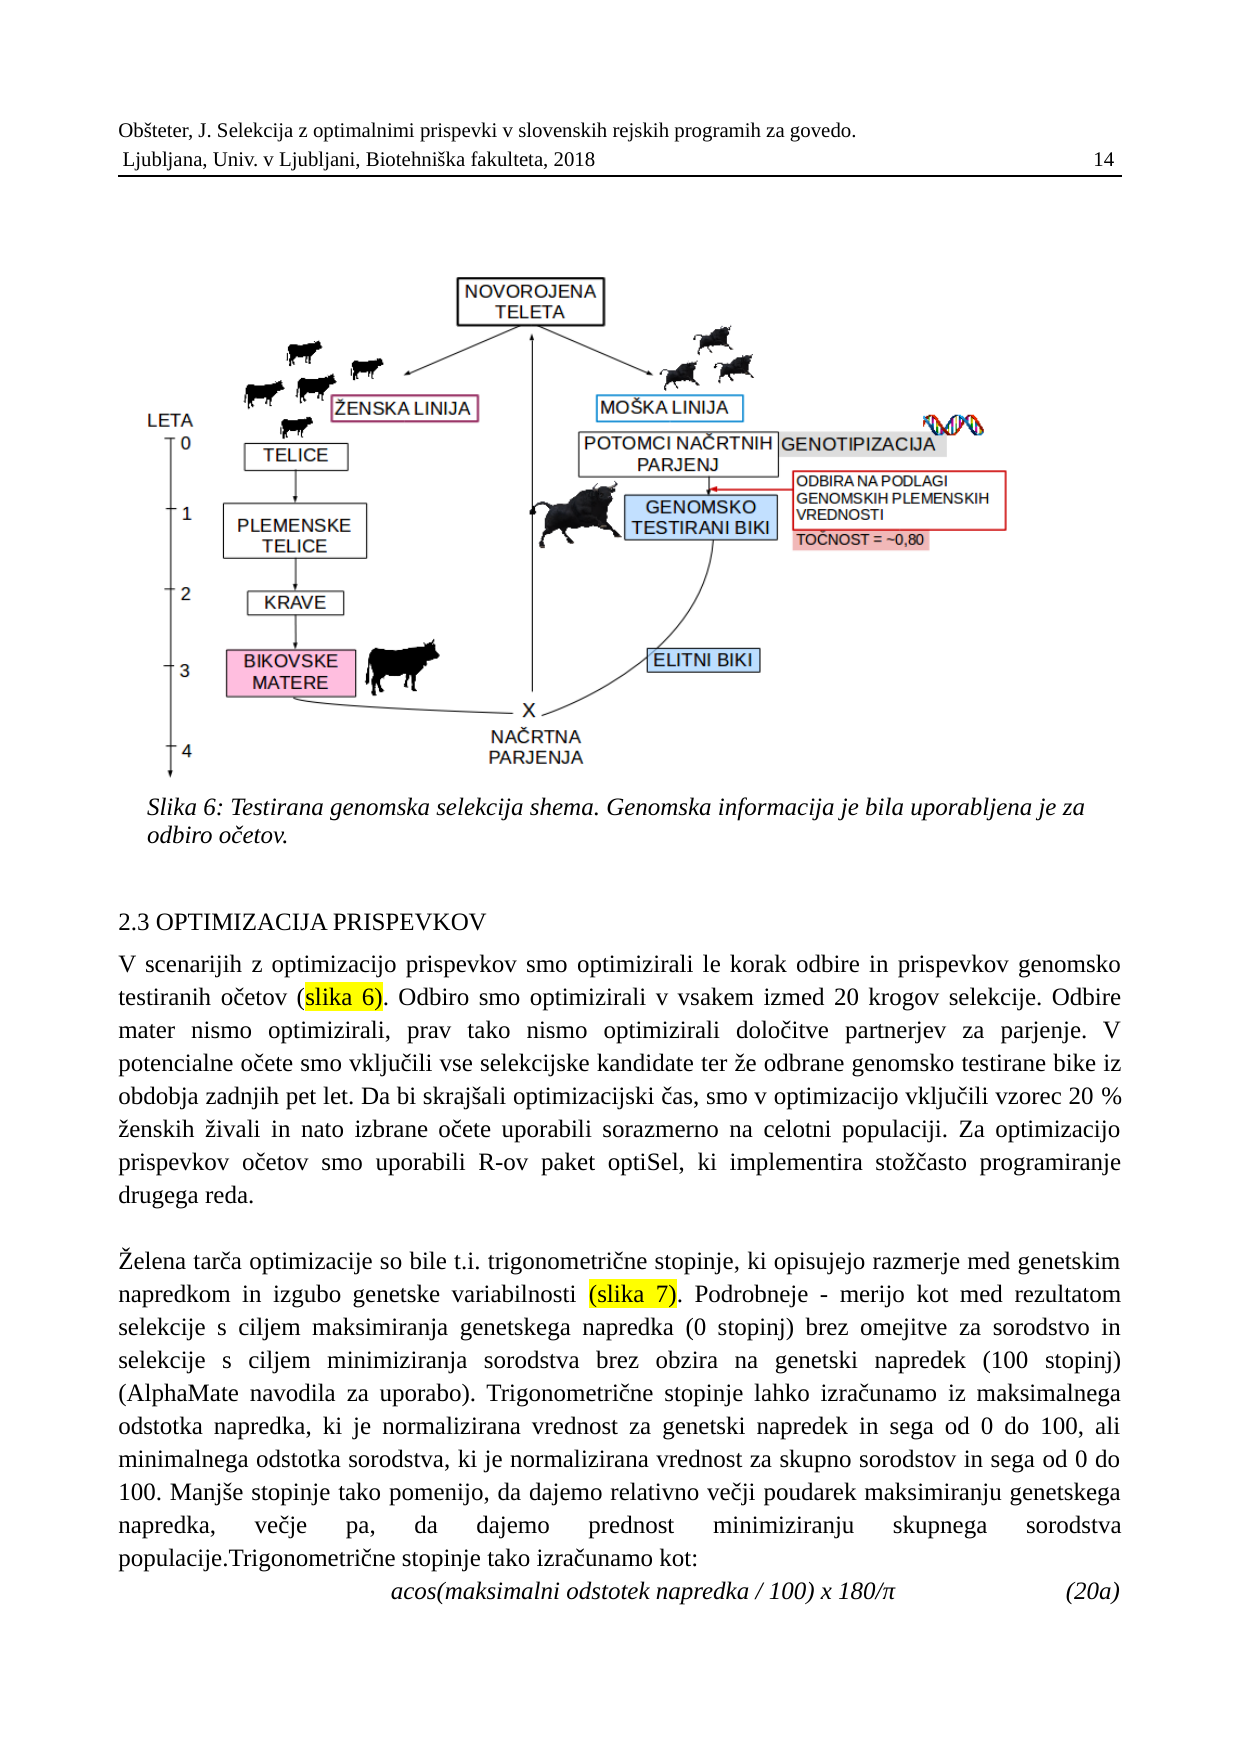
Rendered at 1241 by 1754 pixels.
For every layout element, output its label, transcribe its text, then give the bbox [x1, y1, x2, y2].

text Želena tarča optimizacije so bile t.i. trigonometrične stopinje, ki opisujejo razmerje med genetskim napredkom in izgubo genetske variabilnosti (slika 7). Podrobneje - merijo kot med rezultatom selekcije s ciljem maksimiranja genetskega napredka (0 stopinj) brez omejitve za sorodstvo in selekcije s ciljem minimiziranja sorodstva brez obzira na genetski napredek (100 stopinj) (AlphaMate navodila za uporabo). Trigonometrične stopinje lahko izračunamo iz maksimalnega odstotka napredka, ki je normalizirana vrednost za genetski napredek in sega od 0 do 100, ali minimalnega odstotka sorodstva, ki je normalizirana vrednost za skupno sorodstov in sega od 0 do 100. Manjše stopinje tako pomenijo, da dajemo relativno večji poudarek maksimiranju genetskega napredka, večje pa, da dajemo prednost minimiziranju skupnega sorodstva populacije.Trigonometrične stopinje tako izračunamo kot: [118, 1246, 1122, 1572]
text V scenarijih z optimizacijo prispevkov smo optimizirali le korak odbire in prispevkov genomsko testiranih očetov (slika 6). Odbiro smo optimizirali v vsakem izmed 20 krogov selekcije. Odbire mater nismo optimizirali, prav tako nismo optimizirali določitve partnerjev za parjenje. V potencialne očete smo vključili vse selekcijske kandidate ter že odbrane genomsko testirane bike iz obdobja zadnjih pet let. Da bi skrajšali optimizacijski čas, smo v optimizacijo vključili vzorec 20 % ženskih živali in nato izbrane očete uporabili sorazmerno na celotni populaciji. Za optimizacijo prispevkov očetov smo uporabili R-ov paket optiSel, ki implementira stožčasto programiranje drugega reda. [118, 949, 1122, 1209]
subtitle 2.3 Optimizacija prispevkov [118, 907, 1122, 936]
text Slika 6: Testirana genomska selekcija shema. Genomska informacija je bila uporabljena je za odbiro očetov. [147, 792, 1111, 849]
picture [146, 276, 1025, 792]
text acos(maksimalni odstotek napredka / 100) x 180/π (20a) [118, 1576, 1122, 1605]
